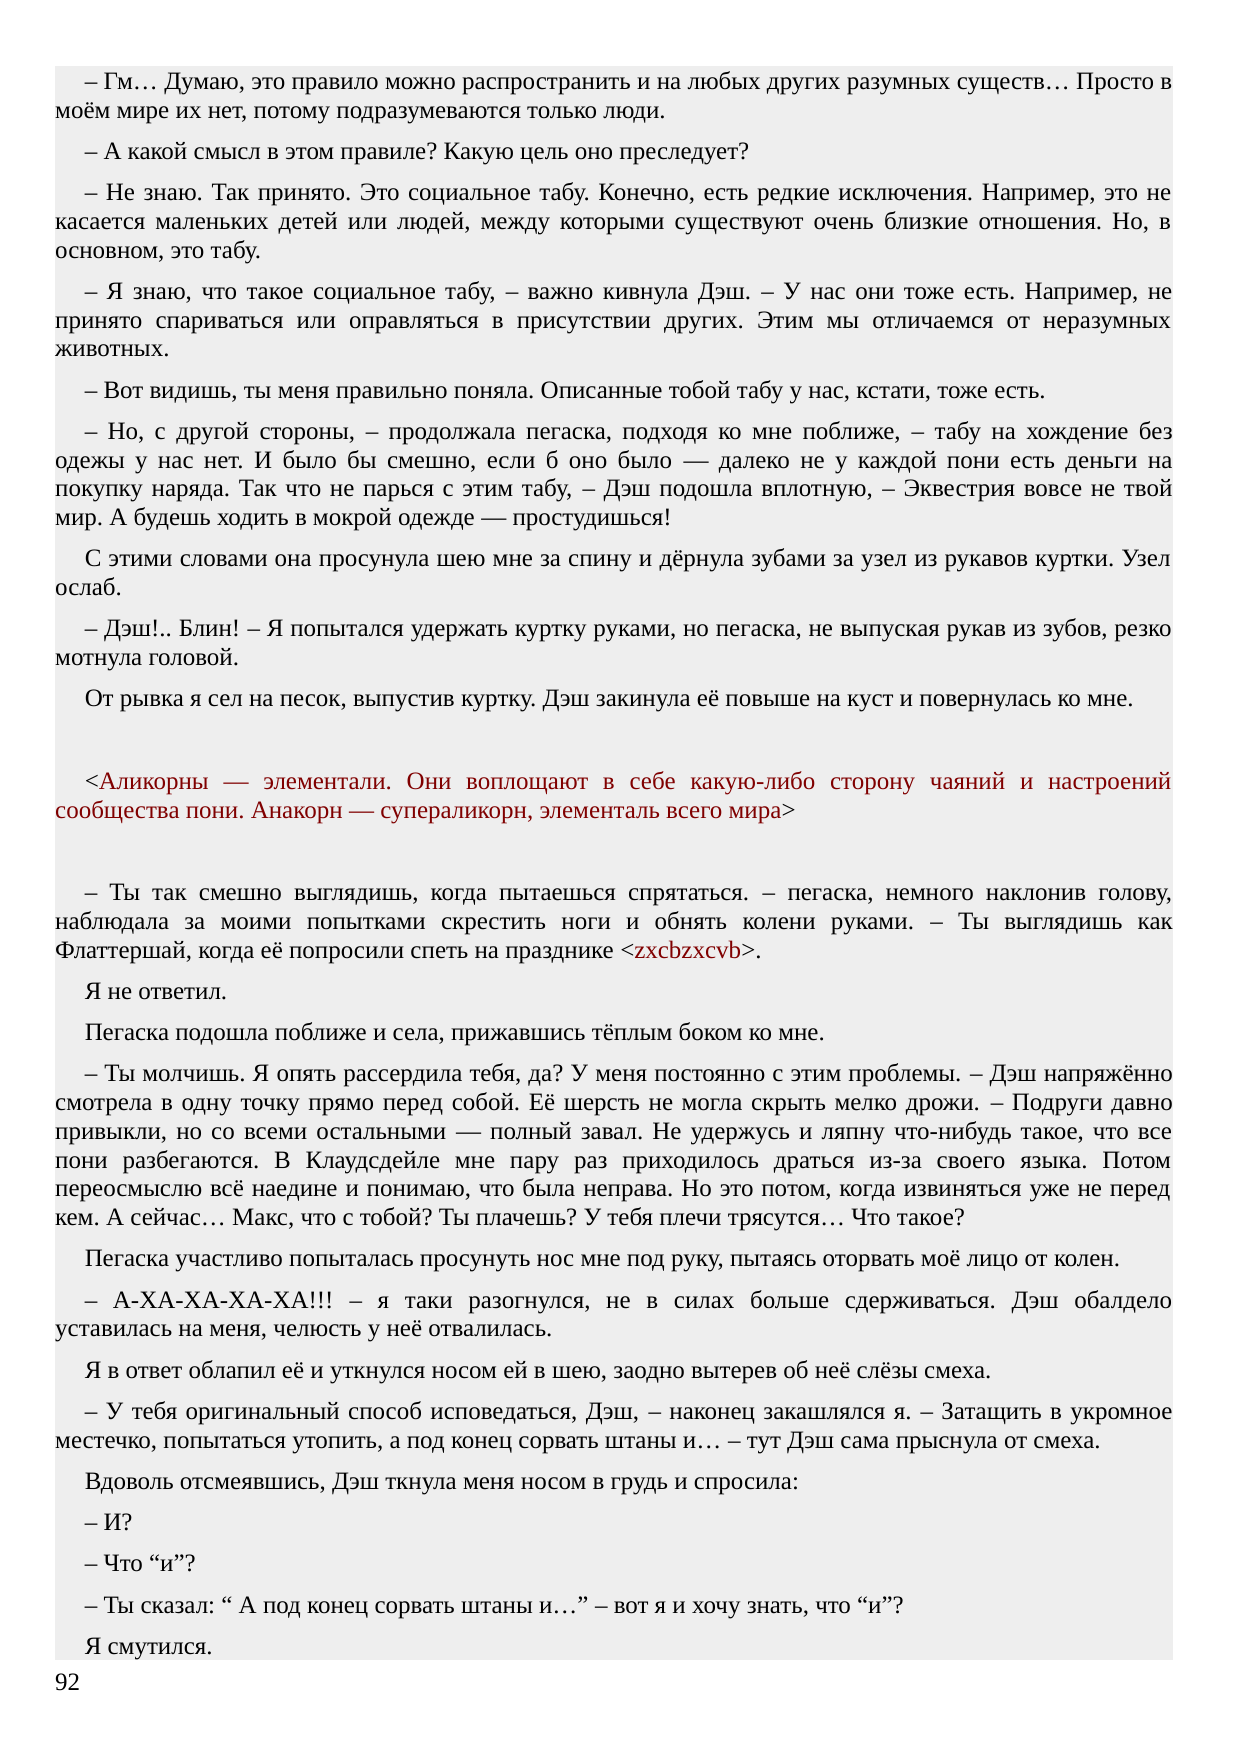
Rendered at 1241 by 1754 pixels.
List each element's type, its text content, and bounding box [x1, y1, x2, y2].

text Я не ответил. [55, 976, 1173, 1005]
text Вдоволь отсмеявшись, Дэш ткнула меня носом в грудь и спросила: [55, 1466, 1173, 1495]
text – Я знаю, что такое социальное табу, – важно кивнула Дэш. – У нас они тоже есть. Например, не принято спариваться или оправляться в присутствии других. Этим мы отличаемся от неразумных животных. [55, 276, 1173, 362]
text – Ты сказал: “ А под конец сорвать штаны и…” – вот я и хочу знать, что “и”? [55, 1590, 1173, 1618]
text – А-ХА-ХА-ХА-ХА!!! – я таки разогнулся, не в силах больше сдерживаться. Дэш обалдело уставилась на меня, челюсть у неё отвалилась. [55, 1285, 1173, 1342]
text – А какой смысл в этом правиле? Какую цель оно преследует? [55, 136, 1173, 165]
text – Дэш!.. Блин! – Я попытался удержать куртку руками, но пегаска, не выпуская рукав из зубов, резко мотнула головой. [55, 613, 1173, 671]
text <Аликорны — элементали. Они воплощают в себе какую-либо сторону чаяний и настроений сообщества пони. Анакорн — супераликорн, элементаль всего мира> [55, 766, 1173, 823]
text Пегаска подошла поближе и села, прижавшись тёплым боком ко мне. [55, 1017, 1173, 1046]
text – Не знаю. Так принято. Это социальное табу. Конечно, есть редкие исключения. Например, это не касается маленьких детей или людей, между которыми существуют очень близкие отношения. Но, в основном, это табу. [55, 177, 1173, 263]
text – Гм… Думаю, это правило можно распространить и на любых других разумных существ… Просто в моём мире их нет, потому подразумеваются только люди. [55, 66, 1173, 123]
text Я смутился. [55, 1631, 1173, 1660]
text С этими словами она просунула шею мне за спину и дёрнула зубами за узел из рукавов куртки. Узел ослаб. [55, 543, 1173, 601]
text От рывка я сел на песок, выпустив куртку. Дэш закинула её повыше на куст и повернулась ко мне. [55, 683, 1173, 712]
text Я в ответ облапил её и уткнулся носом ей в шею, заодно вытерев об неё слёзы смеха. [55, 1355, 1173, 1383]
text – Но, с другой стороны, – продолжала пегаска, подходя ко мне поближе, – табу на хождение без одежы у нас нет. И было бы смешно, если б оно было — далеко не у каждой пони есть деньги на покупку наряда. Так что не парься с этим табу, – Дэш подошла вплотную, – Эквестрия вовсе не твой мир. А будешь ходить в мокрой одежде — простудишься! [55, 416, 1173, 531]
text – Что “и”? [55, 1548, 1173, 1577]
text Пегаска участливо попыталась просунуть нос мне под руку, пытаясь оторвать моё лицо от колен. [55, 1243, 1173, 1272]
text – Вот видишь, ты меня правильно поняла. Описанные тобой табу у нас, кстати, тоже есть. [55, 375, 1173, 403]
text – И? [55, 1507, 1173, 1536]
text – У тебя оригинальный способ исповедаться, Дэш, – наконец закашлялся я. – Затащить в укромное местечко, попытаться утопить, а под конец сорвать штаны и… – тут Дэш сама прыснула от смеха. [55, 1396, 1173, 1453]
text – Ты так смешно выглядишь, когда пытаешься спрятаться. – пегаска, немного наклонив голову, наблюдала за моими попытками скрестить ноги и обнять колени руками. – Ты выглядишь как Флаттершай, когда её попросили спеть на празднике <zxcbzxcvb>. [55, 877, 1173, 963]
text – Ты молчишь. Я опять рассердила тебя, да? У меня постоянно с этим проблемы. – Дэш напряжённо смотрела в одну точку прямо перед собой. Её шерсть не могла скрыть мелко дрожи. – Подруги давно привыкли, но со всеми остальными — полный завал. Не удержусь и ляпну что-нибудь такое, что все пони разбегаются. В Клаудсдейле мне пару раз приходилось драться из-за своего языка. Потом переосмыслю всё наедине и понимаю, что была неправа. Но это потом, когда извиняться уже не перед кем. А сейчас… Макс, что с тобой? Ты плачешь? У тебя плечи трясутся… Что такое? [55, 1058, 1173, 1231]
